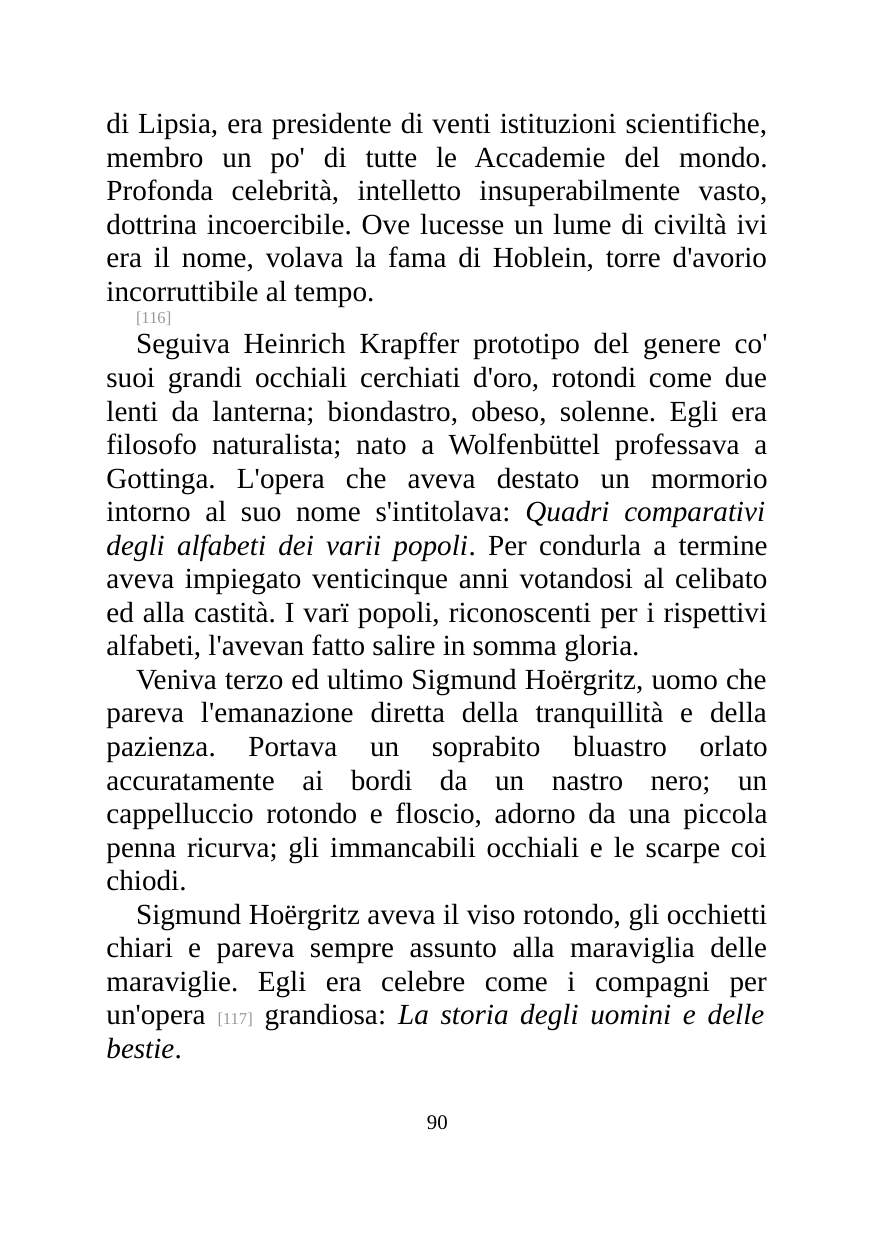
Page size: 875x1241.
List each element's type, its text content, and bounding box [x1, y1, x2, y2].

text Veniva terzo ed ultimo Sigmund Hoërgritz, uomo che pareva l'emanazione diretta della tranquillità e della pazienza. Portava un soprabito bluastro orlato accuratamente ai bordi da un nastro nero; un cappelluccio rotondo e floscio, adorno da una piccola penna ricurva; gli immancabili occhiali e le scarpe coi chiodi. [106, 662, 768, 897]
text [116] [106, 307, 768, 327]
text Sigmund Hoërgritz aveva il viso rotondo, gli occhietti chiari e pareva sempre assunto alla maraviglia delle maraviglie. Egli era celebre come i compagni per un'opera [117] grandiosa: La storia degli uomini e delle bestie. [106, 897, 768, 1064]
text di Lipsia, era presidente di venti istituzioni scientifiche, membro un po' di tutte le Accademie del mondo. Profonda celebrità, intelletto insuperabilmente vasto, dottrina incoercibile. Ove lucesse un lume di civiltà ivi era il nome, volava la fama di Hoblein, torre d'avorio incorruttibile al tempo. [106, 106, 768, 307]
text Seguiva Heinrich Krapffer prototipo del genere co' suoi grandi occhiali cerchiati d'oro, rotondi come due lenti da lanterna; biondastro, obeso, solenne. Egli era filosofo naturalista; nato a Wolfenbüttel professava a Gottinga. L'opera che aveva destato un mormorio intorno al suo nome s'intitolava: Quadri comparativi degli alfabeti dei varii popoli. Per condurla a termine aveva impiegato venticinque anni votandosi al celibato ed alla castità. I varï popoli, riconoscenti per i rispettivi alfabeti, l'avevan fatto salire in somma gloria. [106, 327, 768, 662]
